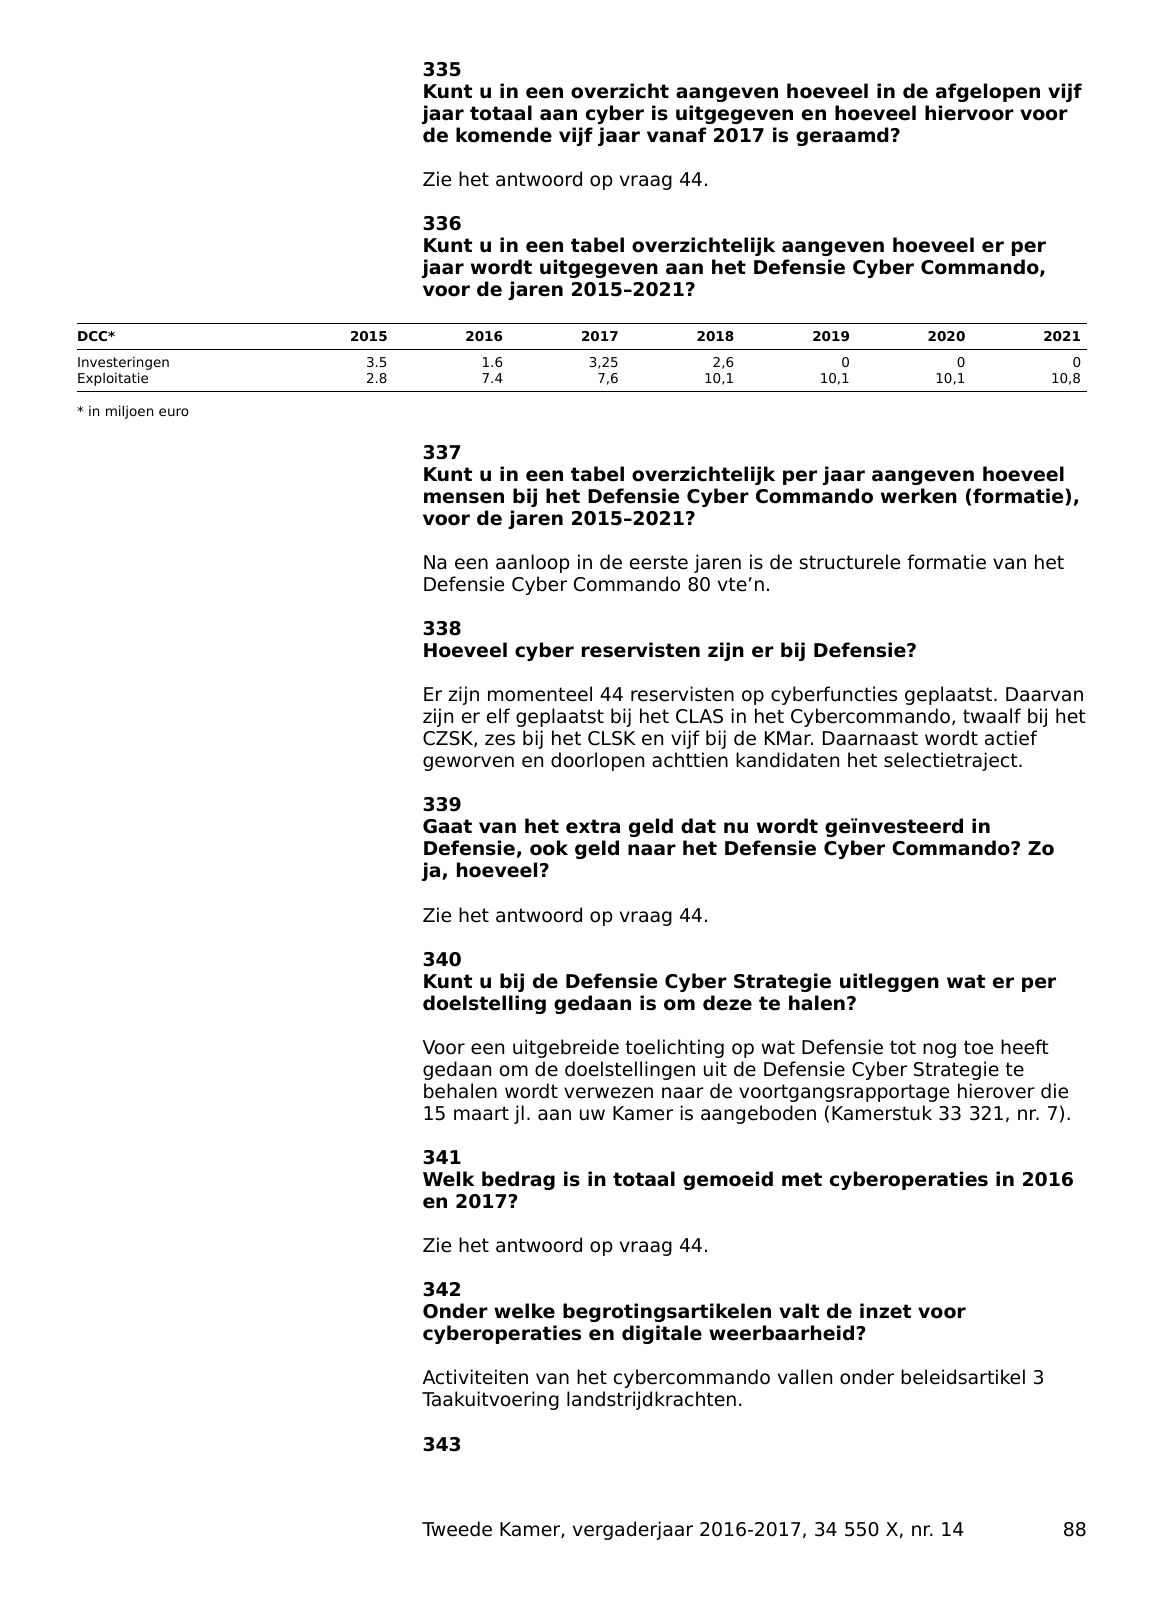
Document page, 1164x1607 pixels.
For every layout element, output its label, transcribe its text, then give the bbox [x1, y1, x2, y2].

text Welk bedrag is in totaal gemoeid met cyberoperaties in 2016 en 2017? [422, 1169, 1087, 1213]
text 339 [422, 794, 1087, 816]
text 343 [422, 1433, 1087, 1455]
text 336 [422, 213, 1087, 235]
text Er zijn momenteel 44 reservisten op cyberfuncties geplaatst. Daarvan zijn er elf geplaatst bij het CLAS in het Cybercommando, twaalf bij het CZSK, zes bij het CLSK en vijf bij de KMar. Daarnaast wordt actief geworven en doorlopen achttien kandidaten het selectietraject. [422, 684, 1087, 772]
table_header DCC* [77, 324, 278, 349]
table_cell 10,1 [740, 371, 856, 391]
table_cell 2,6 [624, 350, 740, 371]
text 335 [422, 59, 1087, 81]
table_cell 10,8 [971, 371, 1087, 391]
table_cell * in miljoen euro [77, 392, 1087, 420]
text Hoeveel cyber reservisten zijn er bij Defensie? [422, 640, 1087, 662]
table_header 2019 [740, 324, 856, 349]
text 341 [422, 1147, 1087, 1169]
text Kunt u in een overzicht aangeven hoeveel in de afgelopen vijf jaar totaal aan cyber is uitgegeven en hoeveel hiervoor voor de komende vijf jaar vanaf 2017 is geraamd? [422, 81, 1087, 147]
table_cell 0 [971, 350, 1087, 371]
text 338 [422, 618, 1087, 640]
table_header 2017 [509, 324, 624, 349]
text Kunt u in een tabel overzichtelijk aangeven hoeveel er per jaar wordt uitgegeven aan het Defensie Cyber Commando, voor de jaren 2015–2021? [422, 235, 1087, 301]
table_cell Exploitatie [77, 371, 278, 391]
table_cell 0 [740, 350, 856, 371]
text Na een aanloop in de eerste jaren is de structurele formatie van het Defensie Cyber Commando 80 vte’n. [422, 552, 1087, 596]
text 337 [422, 442, 1087, 464]
text 342 [422, 1279, 1087, 1301]
text Voor een uitgebreide toelichting op wat Defensie tot nog toe heeft gedaan om de doelstellingen uit de Defensie Cyber Strategie te behalen wordt verwezen naar de voortgangsrapportage hierover die 15 maart jl. aan uw Kamer is aangeboden (Kamerstuk 33 321, nr. 7). [422, 1037, 1087, 1125]
table_header 2015 [278, 324, 393, 349]
table_header 2016 [393, 324, 509, 349]
table_cell Investeringen [77, 350, 278, 371]
table_cell 10,1 [624, 371, 740, 391]
text Zie het antwoord op vraag 44. [422, 904, 1087, 926]
table_cell 1.6 [393, 350, 509, 371]
table_cell 3.5 [278, 350, 393, 371]
table_header 2018 [624, 324, 740, 349]
text Onder welke begrotingsartikelen valt de inzet voor cyberoperaties en digitale weerbaarheid? [422, 1301, 1087, 1345]
table_header 2021 [971, 324, 1087, 349]
text Zie het antwoord op vraag 44. [422, 1235, 1087, 1257]
text 340 [422, 949, 1087, 971]
text Gaat van het extra geld dat nu wordt geïnvesteerd in Defensie, ook geld naar het Defensie Cyber Commando? Zo ja, hoeveel? [422, 816, 1087, 882]
table_cell 7.4 [393, 371, 509, 391]
text Activiteiten van het cybercommando vallen onder beleidsartikel 3 Taakuitvoering landstrijdkrachten. [422, 1367, 1087, 1411]
text Zie het antwoord op vraag 44. [422, 169, 1087, 191]
table_cell 7,6 [509, 371, 624, 391]
table_cell 0 [856, 350, 971, 371]
table_header 2020 [856, 324, 971, 349]
table_cell 2.8 [278, 371, 393, 391]
text Kunt u bij de Defensie Cyber Strategie uitleggen wat er per doelstelling gedaan is om deze te halen? [422, 971, 1087, 1014]
table_cell 10,1 [856, 371, 971, 391]
table_cell 3,25 [509, 350, 624, 371]
text Kunt u in een tabel overzichtelijk per jaar aangeven hoeveel mensen bij het Defensie Cyber Commando werken (formatie), voor de jaren 2015–2021? [422, 464, 1087, 530]
